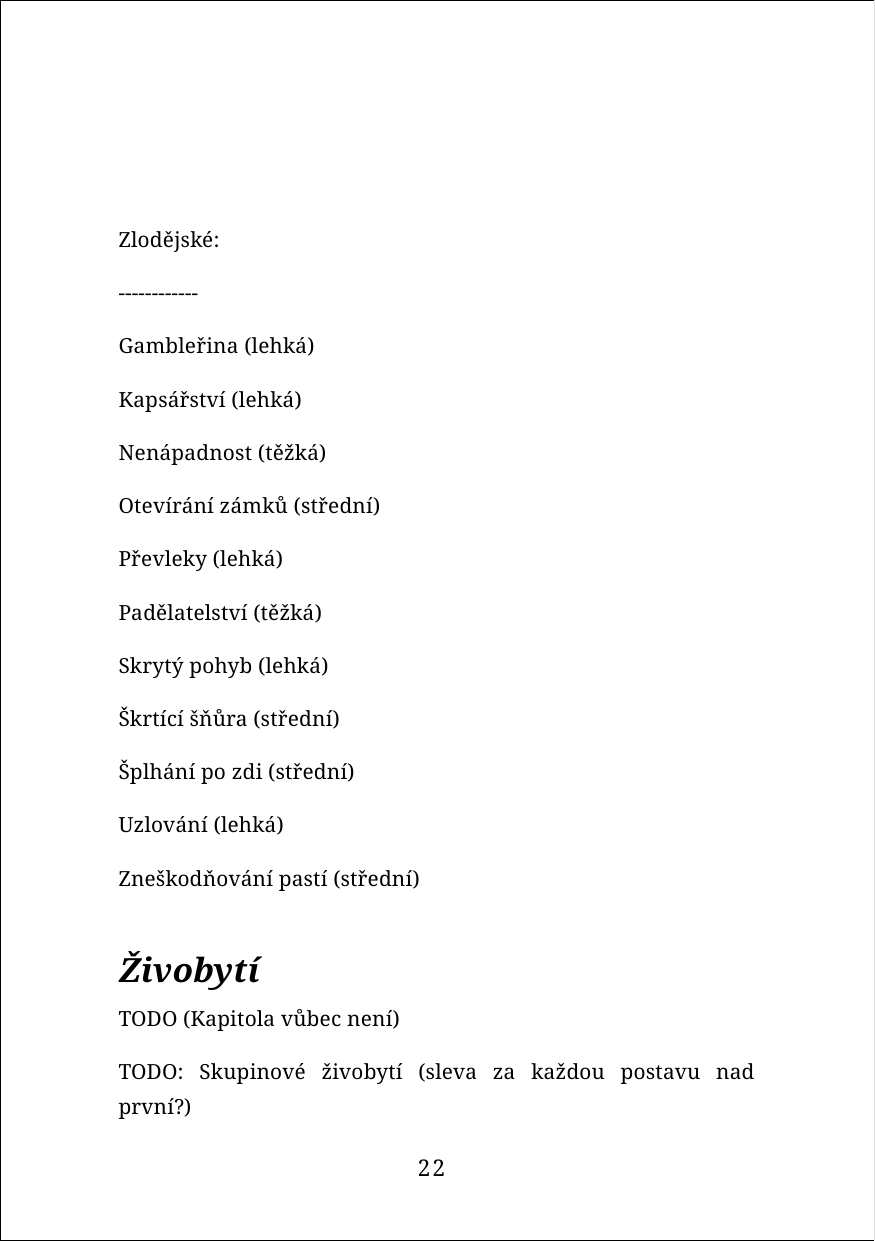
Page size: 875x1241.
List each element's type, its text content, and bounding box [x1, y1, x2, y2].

subtitle Živobytí [118, 947, 756, 992]
text Otevírání zámků (střední) [118, 491, 756, 519]
text Šplhání po zdi (střední) [118, 757, 756, 786]
text TODO: Skupinové živobytí (sleva za každou postavu nad první?) [118, 1057, 756, 1121]
text Převleky (lehká) [118, 544, 756, 573]
text Kapsářství (lehká) [118, 385, 756, 413]
text Škrtící šňůra (střední) [118, 704, 756, 732]
text ------------ [118, 278, 756, 307]
text Padělatelství (těžká) [118, 598, 756, 626]
text Gambleřina (lehká) [118, 331, 756, 360]
text Skrytý pohyb (lehká) [118, 651, 756, 679]
text Uzlování (lehká) [118, 811, 756, 839]
text Nenápadnost (těžká) [118, 438, 756, 466]
text Zlodějské: [118, 225, 756, 253]
text TODO (Kapitola vůbec není) [118, 1004, 756, 1032]
text Zneškodňování pastí (střední) [118, 864, 756, 892]
